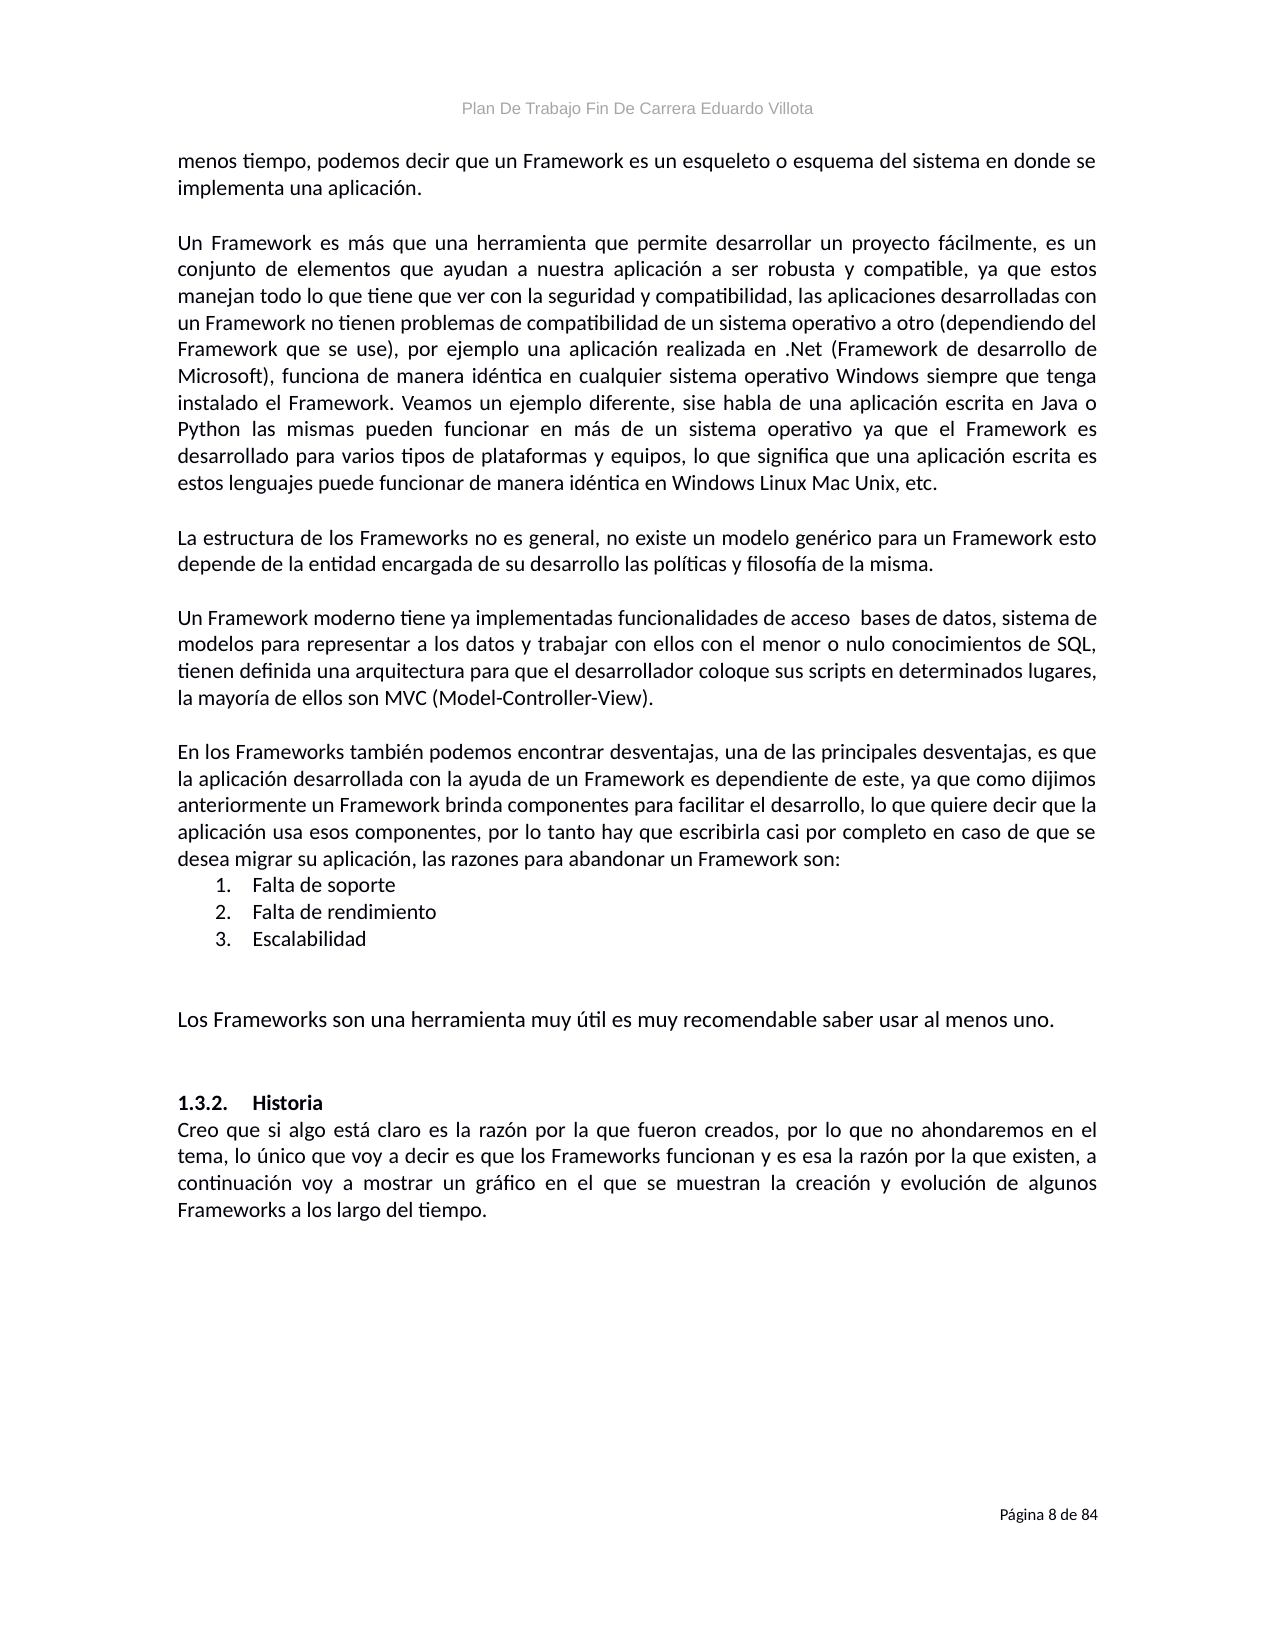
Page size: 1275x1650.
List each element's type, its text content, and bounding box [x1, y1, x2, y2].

list Falta de soporte [215, 872, 1098, 898]
text En los Frameworks también podemos encontrar desventajas, una de las principales desventajas, es que la aplicación desarrollada con la ayuda de un Framework es dependiente de este, ya que como dijimos anteriormente un Framework brinda componentes para facilitar el desarrollo, lo que quiere decir que la aplicación usa esos componentes, por lo tanto hay que escribirla casi por completo en caso de que se desea migrar su aplicación, las razones para abandonar un Framework son: [177, 738, 1098, 872]
list Escalabilidad [215, 925, 1098, 952]
list Historia [177, 1089, 1098, 1116]
text La estructura de los Frameworks no es general, no existe un modelo genérico para un Framework esto depende de la entidad encargada de su desarrollo las políticas y filosofía de la misma. [177, 524, 1098, 577]
text Un Framework moderno tiene ya implementadas funcionalidades de acceso bases de datos, sistema de modelos para representar a los datos y trabajar con ellos con el menor o nulo conocimientos de SQL, tienen definida una arquitectura para que el desarrollador coloque sus scripts en determinados lugares, la mayoría de ellos son MVC (Model-Controller-View). [177, 604, 1098, 710]
text Un Framework es más que una herramienta que permite desarrollar un proyecto fácilmente, es un conjunto de elementos que ayudan a nuestra aplicación a ser robusta y compatible, ya que estos manejan todo lo que tiene que ver con la seguridad y compatibilidad, las aplicaciones desarrolladas con un Framework no tienen problemas de compatibilidad de un sistema operativo a otro (dependiendo del Framework que se use), por ejemplo una aplicación realizada en .Net (Framework de desarrollo de Microsoft), funciona de manera idéntica en cualquier sistema operativo Windows siempre que tenga instalado el Framework. Veamos un ejemplo diferente, sise habla de una aplicación escrita en Java o Python las mismas pueden funcionar en más de un sistema operativo ya que el Framework es desarrollado para varios tipos de plataformas y equipos, lo que significa que una aplicación escrita es estos lenguajes puede funcionar de manera idéntica en Windows Linux Mac Unix, etc. [177, 229, 1098, 496]
text menos tiempo, podemos decir que un Framework es un esqueleto o esquema del sistema en donde se implementa una aplicación. [177, 148, 1098, 201]
list Falta de rendimiento [215, 898, 1098, 925]
text Los Frameworks son una herramienta muy útil es muy recomendable saber usar al menos uno. [177, 1005, 1098, 1033]
text Creo que si algo está claro es la razón por la que fueron creados, por lo que no ahondaremos en el tema, lo único que voy a decir es que los Frameworks funcionan y es esa la razón por la que existen, a continuación voy a mostrar un gráfico en el que se muestran la creación y evolución de algunos Frameworks a los largo del tiempo. [177, 1116, 1098, 1222]
